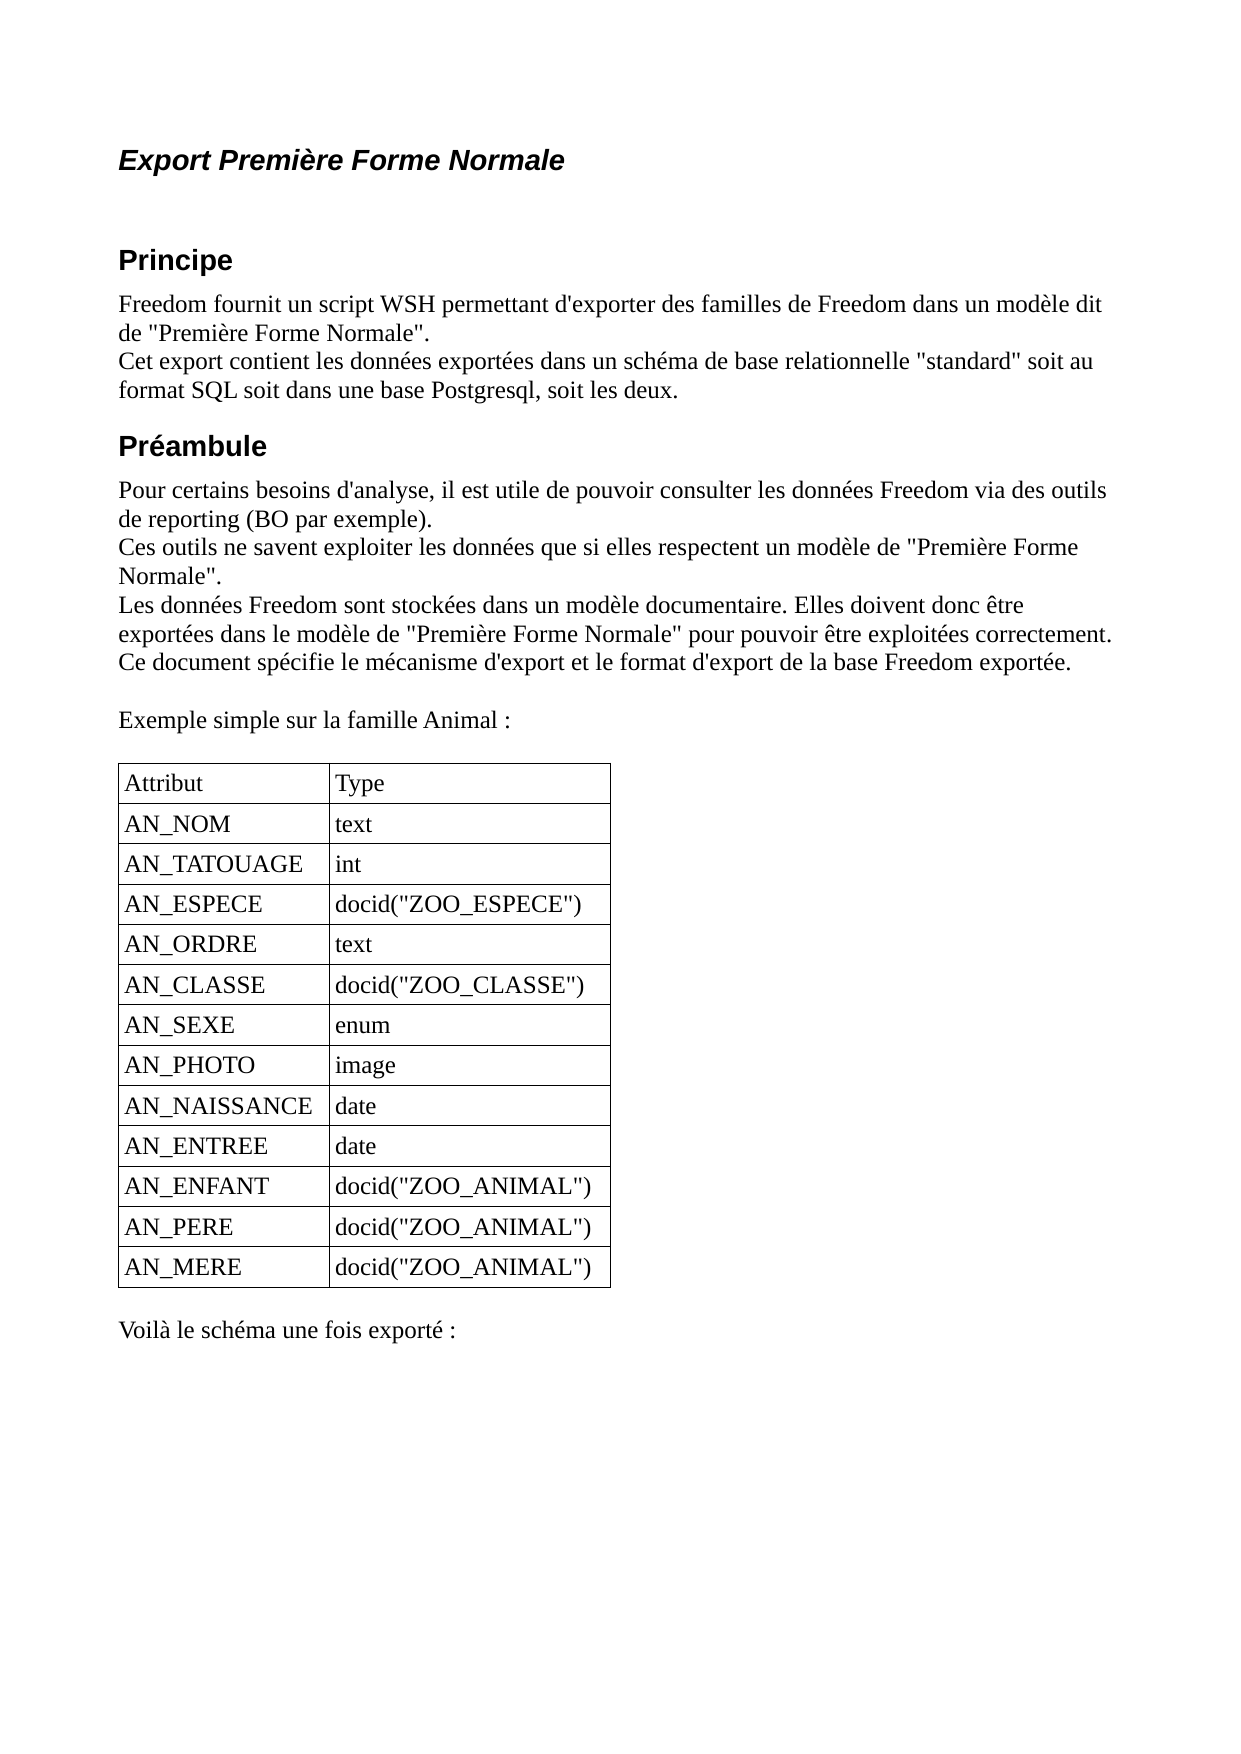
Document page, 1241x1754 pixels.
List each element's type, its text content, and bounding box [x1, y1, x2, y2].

table_cell text [330, 925, 610, 964]
text Les données Freedom sont stockées dans un modèle documentaire. Elles doivent donc être exportées dans le modèle de "Première Forme Normale" pour pouvoir être exploitées correctement. [118, 590, 1122, 647]
table_cell AN_NAISSANCE [119, 1086, 329, 1125]
table_cell enum [330, 1005, 610, 1045]
table_cell AN_TATOUAGE [119, 844, 329, 883]
table_cell AN_ENTREE [119, 1126, 329, 1166]
table_cell docid("ZOO_ANIMAL") [330, 1207, 610, 1246]
table_cell docid("ZOO_ESPECE") [330, 885, 610, 924]
table_cell AN_ENFANT [119, 1167, 329, 1206]
text Pour certains besoins d'analyse, il est utile de pouvoir consulter les données Freedom via des outils de reporting (BO par exemple). [118, 475, 1122, 532]
text Ces outils ne savent exploiter les données que si elles respectent un modèle de "Première Forme Normale". [118, 532, 1122, 590]
subtitle Principe [118, 243, 1122, 276]
table_cell docid("ZOO_ANIMAL") [330, 1167, 610, 1206]
text Exemple simple sur la famille Animal : [118, 705, 1122, 734]
table_cell int [330, 844, 610, 883]
table_cell AN_CLASSE [119, 965, 329, 1004]
table_cell AN_ORDRE [119, 925, 329, 964]
table_cell image [330, 1046, 610, 1085]
subtitle Préambule [118, 429, 1122, 462]
text Freedom fournit un script WSH permettant d'exporter des familles de Freedom dans un modèle dit de "Première Forme Normale". [118, 289, 1122, 346]
table_cell AN_MERE [119, 1247, 329, 1287]
table_cell date [330, 1126, 610, 1166]
text Ce document spécifie le mécanisme d'export et le format d'export de la base Freedom exportée. [118, 647, 1122, 676]
table_cell text [330, 804, 610, 843]
table_cell AN_SEXE [119, 1005, 329, 1045]
text Cet export contient les données exportées dans un schéma de base relationnelle "standard" soit au format SQL soit dans une base Postgresql, soit les deux. [118, 346, 1122, 404]
table_cell docid("ZOO_ANIMAL") [330, 1247, 610, 1287]
table_header Type [330, 764, 610, 803]
table_cell docid("ZOO_CLASSE") [330, 965, 610, 1004]
table_header Attribut [119, 764, 329, 803]
subtitle Export Première Forme Normale [118, 143, 1122, 177]
table_cell AN_NOM [119, 804, 329, 843]
table_cell date [330, 1086, 610, 1125]
table_cell AN_PERE [119, 1207, 329, 1246]
text Voilà le schéma une fois exporté : [118, 1315, 1122, 1344]
table_cell AN_ESPECE [119, 885, 329, 924]
table_cell AN_PHOTO [119, 1046, 329, 1085]
